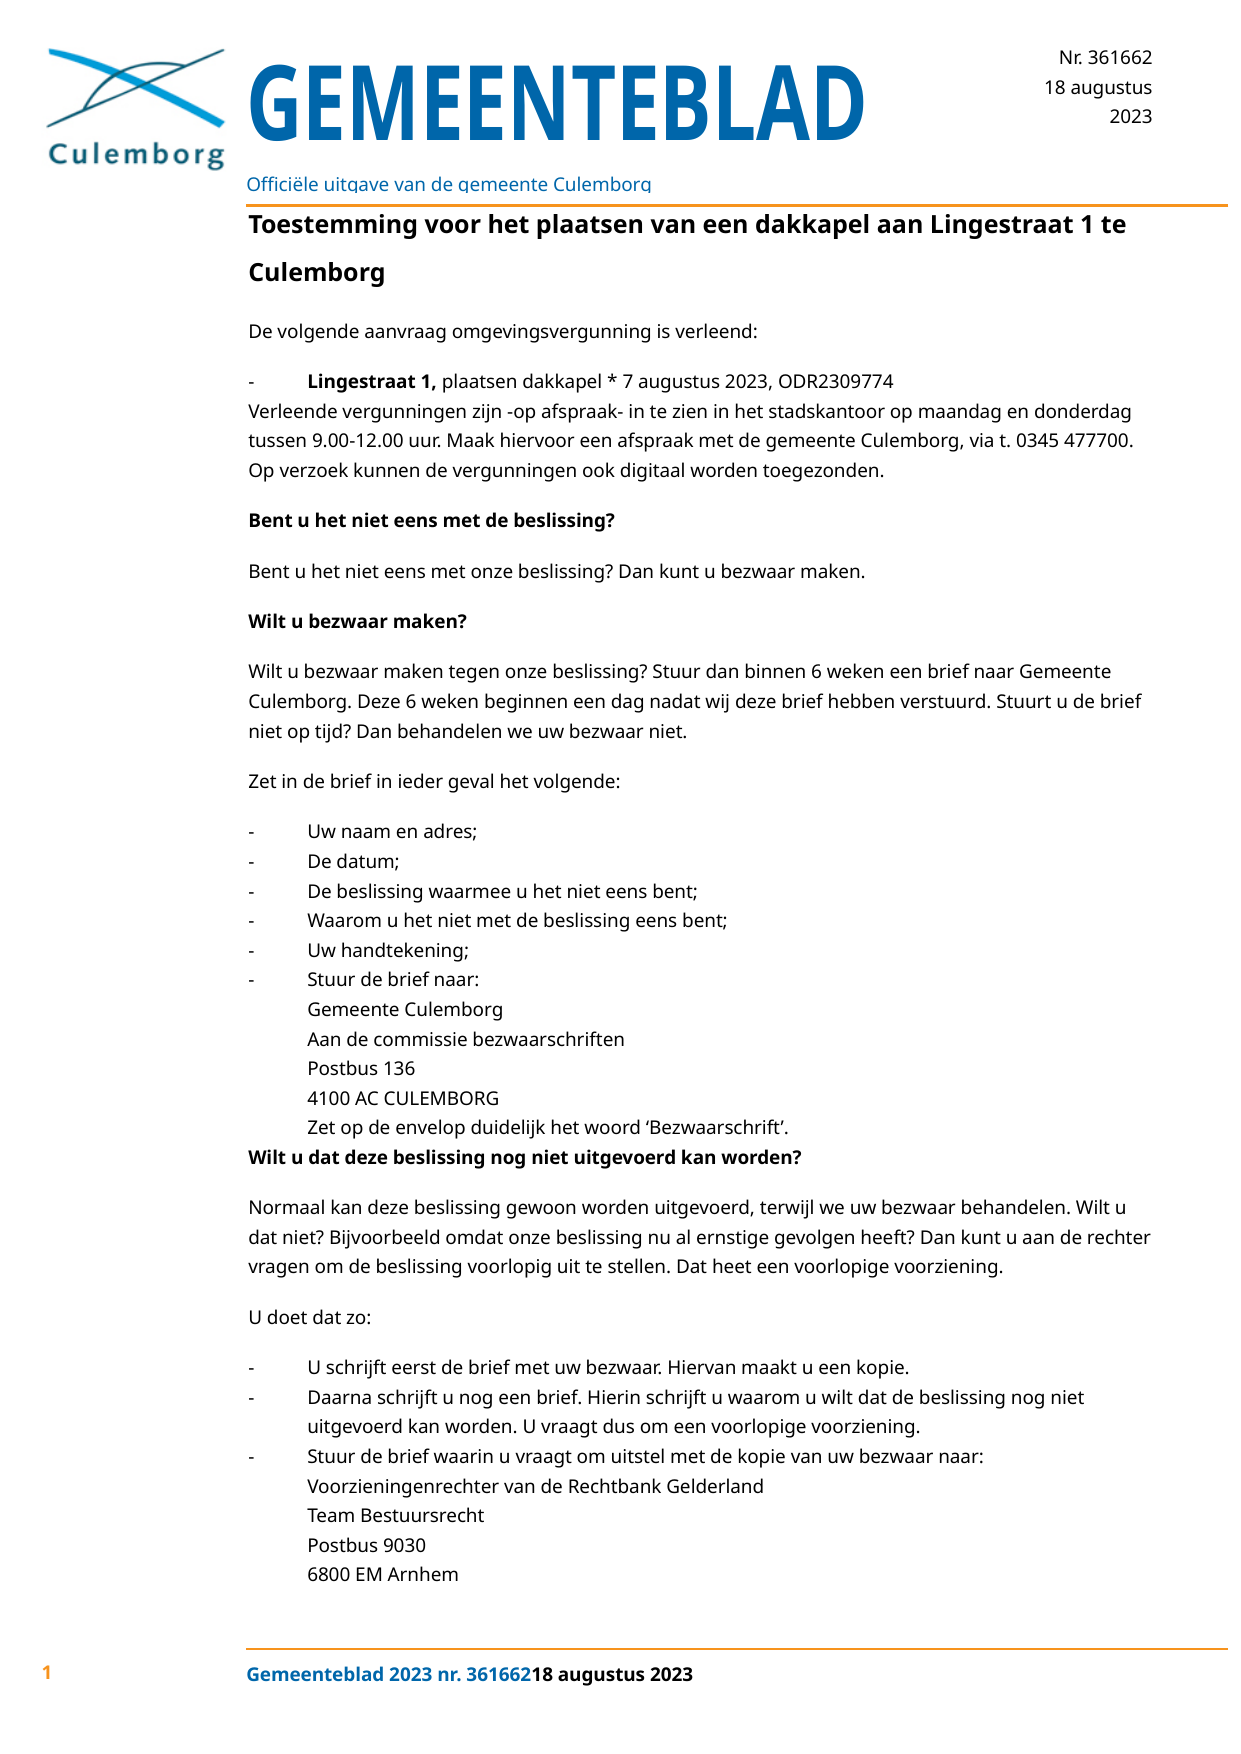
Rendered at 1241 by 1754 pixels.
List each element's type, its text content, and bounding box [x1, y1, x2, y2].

text Toestemming voor het plaatsen van een dakkapel aan Lingestraat 1 te Culemborg [248, 207, 1152, 288]
text Verleende vergunningen zijn -op afspraak- in te zien in het stadskantoor op maandag en donderdag tussen 9.00-12.00 uur. Maak hiervoor een afspraak met de gemeente Culemborg, via t. 0345 477700. Op verzoek kunnen de vergunningen ook digitaal worden toegezonden. [248, 398, 1152, 483]
text Bent u het niet eens met onze beslissing? Dan kunt u bezwaar maken. [248, 558, 1152, 584]
list Postbus 136 [248, 1055, 1152, 1081]
text Normaal kan deze beslissing gewoon worden uitgevoerd, terwijl we uw bezwaar behandelen. Wilt u dat niet? Bijvoorbeeld omdat onze beslissing nu al ernstige gevolgen heeft? Dan kunt u aan de rechter vragen om de beslissing voorlopig uit te stellen. Dat heet een voorlopige voorziening. [248, 1194, 1152, 1279]
text Zet in de brief in ieder geval het volgende: [248, 768, 1152, 794]
text U doet dat zo: [248, 1304, 1152, 1330]
list Uw handtekening; [248, 937, 1152, 963]
list De beslissing waarmee u het niet eens bent; [248, 878, 1152, 904]
list 6800 EM Arnhem [248, 1562, 1152, 1587]
list Team Bestuursrecht [248, 1502, 1152, 1528]
text Bent u het niet eens met de beslissing? [248, 507, 1152, 533]
list U schrijft eerst de brief met uw bezwaar. Hiervan maakt u een kopie. [248, 1354, 1152, 1380]
text De volgende aanvraag omgevingsvergunning is verleend: [248, 318, 1152, 344]
list Stuur de brief waarin u vraagt om uitstel met de kopie van uw bezwaar naar: [248, 1443, 1152, 1469]
text Wilt u dat deze beslissing nog niet uitgevoerd kan worden? [248, 1144, 1152, 1170]
list Aan de commissie bezwaarschriften [248, 1026, 1152, 1052]
list Waarom u het niet met de beslissing eens bent; [248, 907, 1152, 933]
list Voorzieningenrechter van de Rechtbank Gelderland [248, 1473, 1152, 1499]
picture [41, 47, 231, 172]
list Daarna schrijft u nog een brief. Hierin schrijft u waarom u wilt dat de beslissing nog niet uitgevoerd kan worden. U vraagt dus om een voorlopige voorziening. [248, 1384, 1152, 1439]
list 4100 AC CULEMBORG [248, 1085, 1152, 1111]
list Lingestraat 1, plaatsen dakkapel * 7 augustus 2023, ODR2309774 [248, 368, 1152, 394]
list Uw naam en adres; [248, 819, 1152, 844]
list Gemeente Culemborg [248, 996, 1152, 1022]
text Wilt u bezwaar maken tegen onze beslissing? Stuur dan binnen 6 weken een brief naar Gemeente Culemborg. Deze 6 weken beginnen een dag nadat wij deze brief hebben verstuurd. Stuurt u de brief niet op tijd? Dan behandelen we uw bezwaar niet. [248, 659, 1152, 744]
list Zet op de envelop duidelijk het woord ‘Bezwaarschrift’. [248, 1114, 1152, 1140]
list De datum; [248, 848, 1152, 874]
text Wilt u bezwaar maken? [248, 608, 1152, 634]
list Stuur de brief naar: [248, 967, 1152, 992]
list Postbus 9030 [248, 1532, 1152, 1558]
